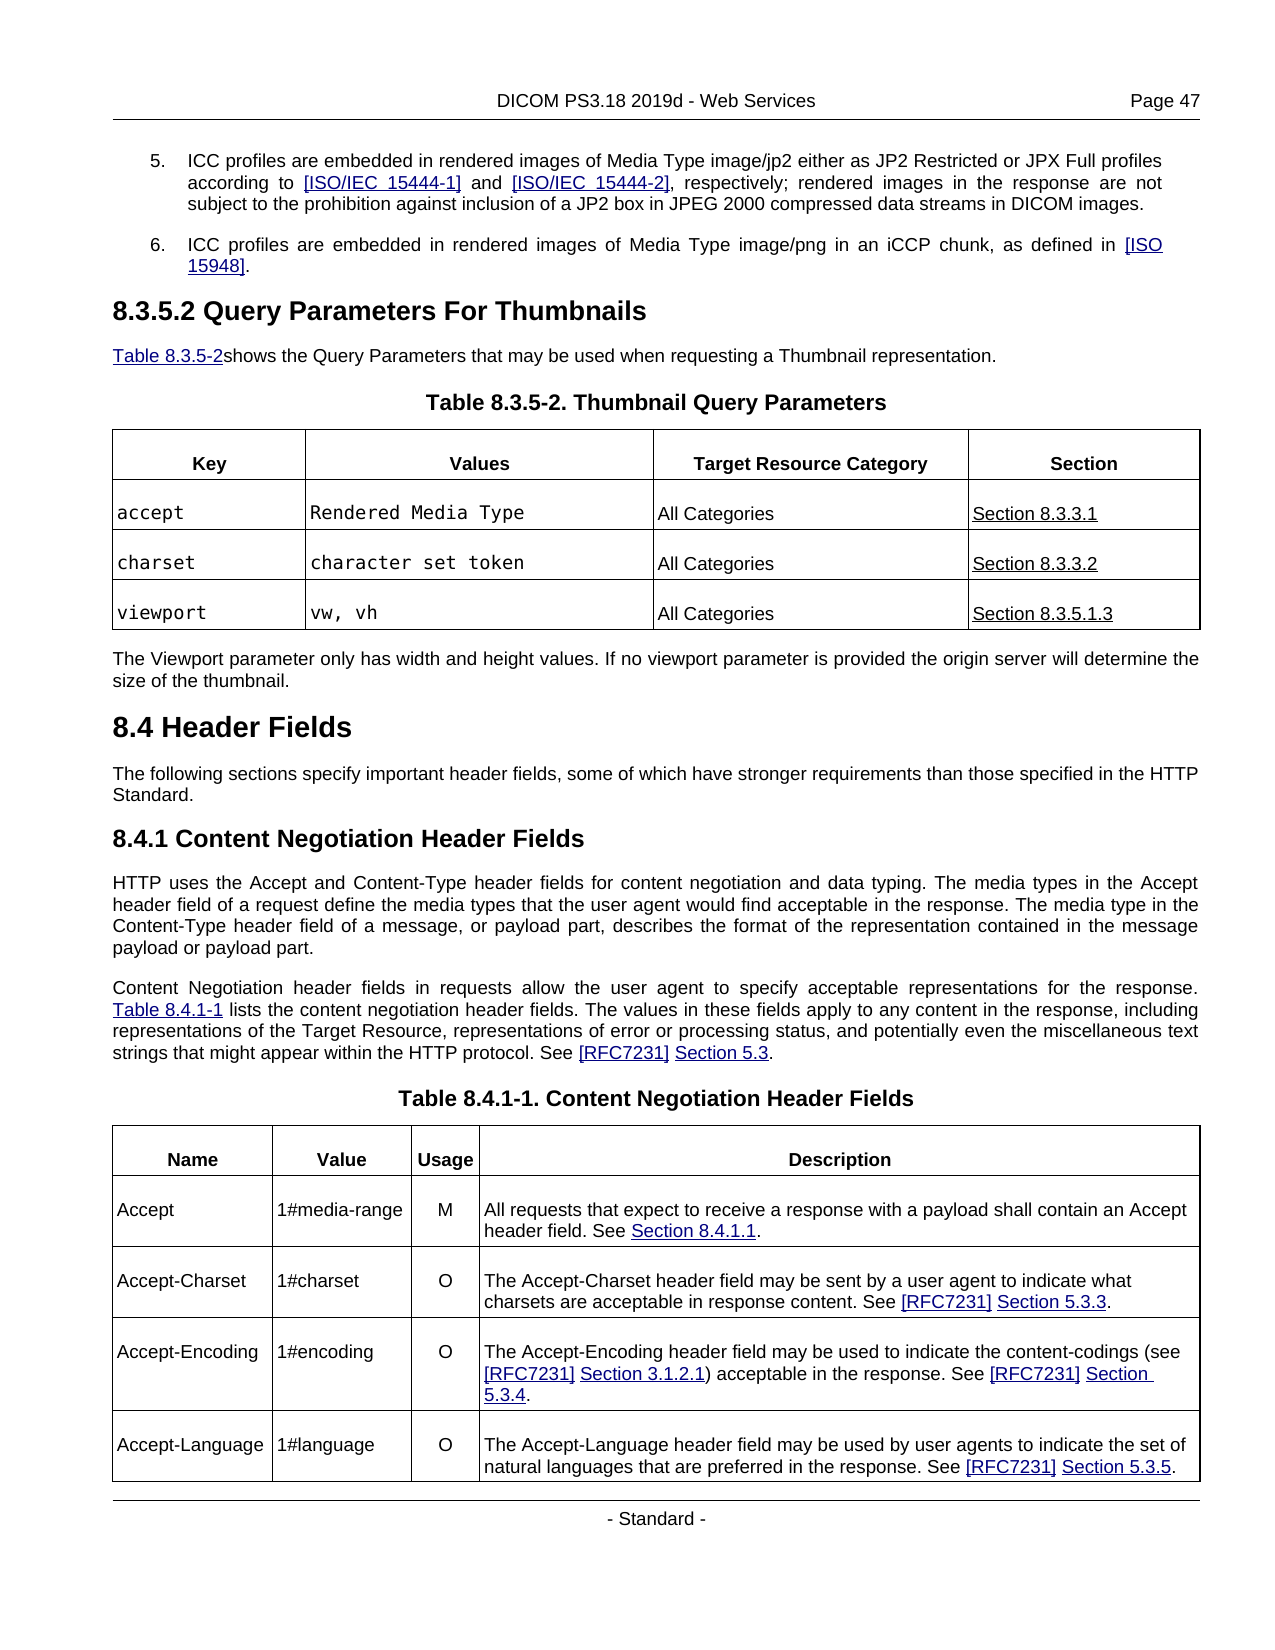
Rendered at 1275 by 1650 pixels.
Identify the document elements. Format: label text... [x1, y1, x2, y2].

table_cell O [412, 1411, 479, 1481]
table_cell viewport [113, 580, 305, 628]
text 8.4 Header Fields [112, 710, 1200, 744]
table_cell O [412, 1247, 479, 1317]
text 8.3.5.2 Query Parameters For Thumbnails [112, 295, 1200, 327]
text Table 8.4.1-1. Content Negotiation Header Fields [112, 1086, 1200, 1111]
table_cell 1#language [273, 1411, 411, 1481]
table_header Value [273, 1126, 411, 1174]
table_cell charset [113, 530, 305, 578]
table_cell accept [113, 480, 305, 528]
table_cell The Accept-Language header field may be used by user agents to indicate the set of natural languages that are preferred in the response. See [RFC7231] Section 5.3.5. [480, 1411, 1199, 1481]
table_cell Accept-Charset [113, 1247, 272, 1317]
table_cell 1#encoding [273, 1318, 411, 1410]
table_cell Accept-Language [113, 1411, 272, 1481]
table_header Values [306, 430, 653, 478]
table_cell The Accept-Encoding header field may be used to indicate the content-codings (see [RFC7231] Section 3.1.2.1) acceptable in the response. See [RFC7231] Section 5.3.4. [480, 1318, 1199, 1410]
text Table 8.3.5-2shows the Query Parameters that may be used when requesting a Thumbnail representation. [112, 345, 1200, 367]
text Content Negotiation header fields in requests allow the user agent to specify acceptable representations for the response. Table 8.4.1-1 lists the content negotiation header fields. The values in these fields apply to any content in the response, including representations of the Target Resource, representations of error or processing status, and potentially even the miscellaneous text strings that might appear within the HTTP protocol. See [RFC7231] Section 5.3. [112, 977, 1200, 1063]
table_header Description [480, 1126, 1199, 1174]
table_cell vw, vh [306, 580, 653, 628]
table_cell Section 8.3.3.2 [969, 530, 1199, 578]
table_header Key [113, 430, 305, 478]
table_cell All requests that expect to receive a response with a payload shall contain an Accept header field. See Section 8.4.1.1. [480, 1176, 1199, 1246]
text The Viewport parameter only has width and height values. If no viewport parameter is provided the origin server will determine the size of the thumbnail. [112, 648, 1200, 691]
table_cell All Categories [654, 530, 968, 578]
text HTTP uses the Accept and Content-Type header fields for content negotiation and data typing. The media types in the Accept header field of a request define the media types that the user agent would find acceptable in the response. The media type in the Content-Type header field of a message, or payload part, describes the format of the representation contained in the message payload or payload part. [112, 872, 1200, 958]
table_cell Rendered Media Type [306, 480, 653, 528]
table_cell character set token [306, 530, 653, 578]
table_cell O [412, 1318, 479, 1410]
table_header Target Resource Category [654, 430, 968, 478]
table_cell Section 8.3.5.1.3 [969, 580, 1199, 628]
table_header Section [969, 430, 1199, 478]
text 8.4.1 Content Negotiation Header Fields [112, 824, 1200, 853]
table_cell All Categories [654, 580, 968, 628]
table_cell 1#media-range [273, 1176, 411, 1246]
text 6. ICC profiles are embedded in rendered images of Media Type image/png in an iCCP chunk, as defined in [ISO 15948]. [150, 233, 1162, 277]
text Table 8.3.5-2. Thumbnail Query Parameters [112, 389, 1200, 415]
text The following sections specify important header fields, some of which have stronger requirements than those specified in the HTTP Standard. [112, 762, 1200, 806]
table_cell M [412, 1176, 479, 1246]
table_cell 1#charset [273, 1247, 411, 1317]
table_header Usage [412, 1126, 479, 1174]
table_cell Section 8.3.3.1 [969, 480, 1199, 528]
table_cell Accept [113, 1176, 272, 1246]
table_cell All Categories [654, 480, 968, 528]
text 5. ICC profiles are embedded in rendered images of Media Type image/jp2 either as JP2 Restricted or JPX Full profiles according to [ISO/IEC 15444-1] and [ISO/IEC 15444-2], respectively; rendered images in the response are not subject to the prohibition against inclusion of a JP2 box in JPEG 2000 compressed data streams in DICOM images. [150, 150, 1162, 215]
table_cell The Accept-Charset header field may be sent by a user agent to indicate what charsets are acceptable in response content. See [RFC7231] Section 5.3.3. [480, 1247, 1199, 1317]
table_cell Accept-Encoding [113, 1318, 272, 1410]
table_header Name [113, 1126, 272, 1174]
